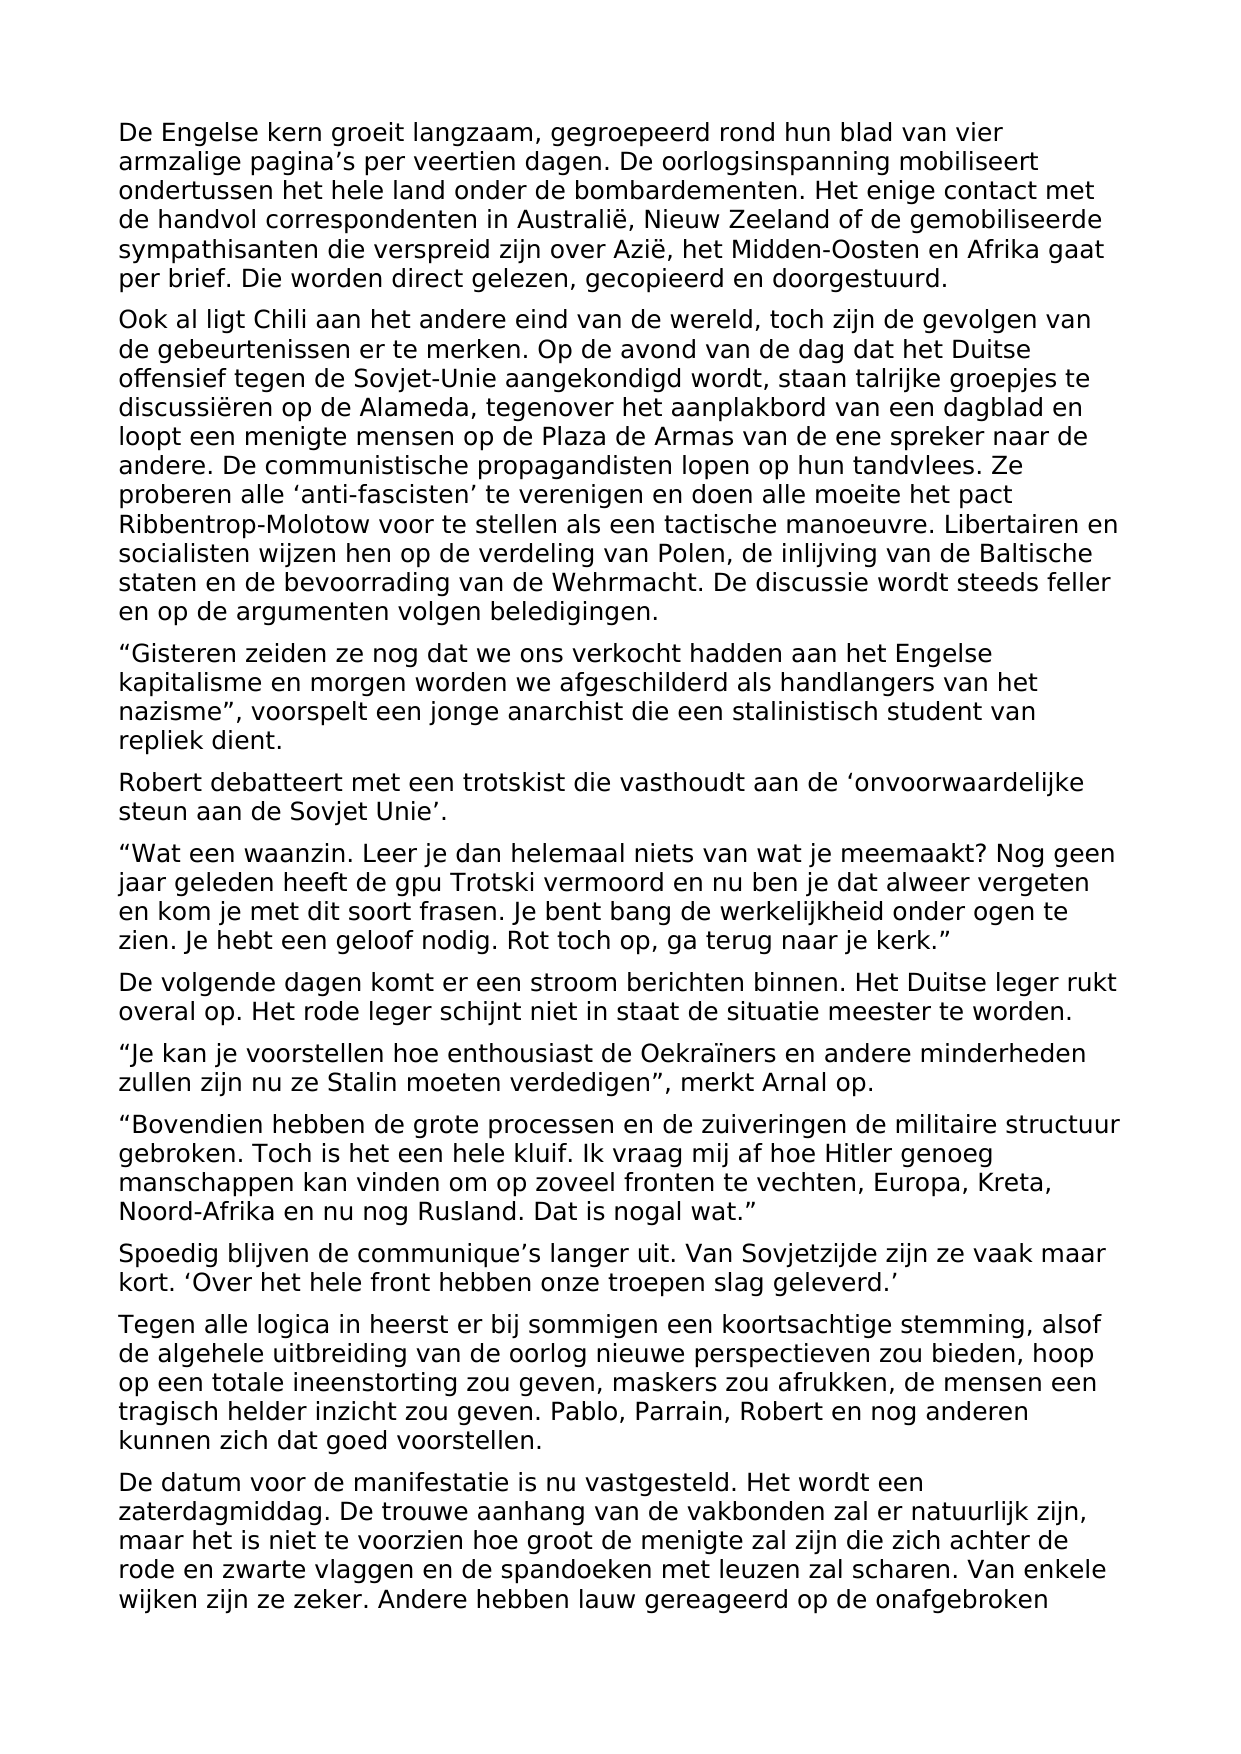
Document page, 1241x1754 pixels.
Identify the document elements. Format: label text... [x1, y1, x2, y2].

text “Gisteren zeiden ze nog dat we ons verkocht hadden aan het Engelse kapitalisme en morgen worden we afgeschilderd als handlangers van het nazisme”, voorspelt een jonge anarchist die een stalinistisch student van repliek dient. [118, 639, 1122, 756]
text De Engelse kern groeit langzaam, gegroepeerd rond hun blad van vier armzalige pagina’s per veertien dagen. De oorlogsinspanning mobiliseert ondertussen het hele land onder de bombardementen. Het enige contact met de handvol correspondenten in Australië, Nieuw Zeeland of de gemobiliseerde sympathisanten die verspreid zijn over Azië, het Midden-Oosten en Afrika gaat per brief. Die worden direct gelezen, gecopieerd en doorgestuurd. [118, 118, 1122, 293]
text Spoedig blijven de communique’s langer uit. Van Sovjetzijde zijn ze vaak maar kort. ‘Over het hele front hebben onze troepen slag geleverd.’ [118, 1239, 1122, 1297]
text Ook al ligt Chili aan het andere eind van de wereld, toch zijn de gevolgen van de gebeurtenissen er te merken. Op de avond van de dag dat het Duitse offensief tegen de Sovjet-Unie aangekondigd wordt, staan talrijke groepjes te discussiëren op de Alameda, tegenover het aanplakbord van een dagblad en loopt een menigte mensen op de Plaza de Armas van de ene spreker naar de andere. De communistische propagandisten lopen op hun tandvlees. Ze proberen alle ‘anti-fascisten’ te verenigen en doen alle moeite het pact Ribbentrop-Molotow voor te stellen als een tactische manoeuvre. Libertairen en socialisten wijzen hen op de verdeling van Polen, de inlijving van de Baltische staten en de bevoorrading van de Wehrmacht. De discussie wordt steeds feller en op de argumenten volgen beledigingen. [118, 306, 1122, 626]
text “Wat een waanzin. Leer je dan helemaal niets van wat je meemaakt? Nog geen jaar geleden heeft de gpu Trotski vermoord en nu ben je dat alweer vergeten en kom je met dit soort frasen. Je bent bang de werkelijkheid onder ogen te zien. Je hebt een geloof nodig. Rot toch op, ga terug naar je kerk.” [118, 839, 1122, 956]
text “Je kan je voorstellen hoe enthousiast de Oekraïners en andere minderheden zullen zijn nu ze Stalin moeten verdedigen”, merkt Arnal op. [118, 1039, 1122, 1097]
text “Bovendien hebben de grote processen en de zuiveringen de militaire structuur gebroken. Toch is het een hele kluif. Ik vraag mij af hoe Hitler genoeg manschappen kan vinden om op zoveel fronten te vechten, Europa, Kreta, Noord-Afrika en nu nog Rusland. Dat is nogal wat.” [118, 1110, 1122, 1226]
text Robert debatteert met een trotskist die vasthoudt aan de ‘onvoorwaardelijke steun aan de Sovjet Unie’. [118, 768, 1122, 826]
text De volgende dagen komt er een stroom berichten binnen. Het Duitse leger rukt overal op. Het rode leger schijnt niet in staat de situatie meester te worden. [118, 968, 1122, 1026]
text Tegen alle logica in heerst er bij sommigen een koortsachtige stemming, alsof de algehele uitbreiding van de oorlog nieuwe perspectieven zou bieden, hoop op een totale ineenstorting zou geven, maskers zou afrukken, de mensen een tragisch helder inzicht zou geven. Pablo, Parrain, Robert en nog anderen kunnen zich dat goed voorstellen. [118, 1310, 1122, 1456]
text De datum voor de manifestatie is nu vastgesteld. Het wordt een zaterdagmiddag. De trouwe aanhang van de vakbonden zal er natuurlijk zijn, maar het is niet te voorzien hoe groot de menigte zal zijn die zich achter de rode en zwarte vlaggen en de spandoeken met leuzen zal scharen. Van enkele wijken zijn ze zeker. Andere hebben lauw gereageerd op de onafgebroken [118, 1468, 1122, 1614]
